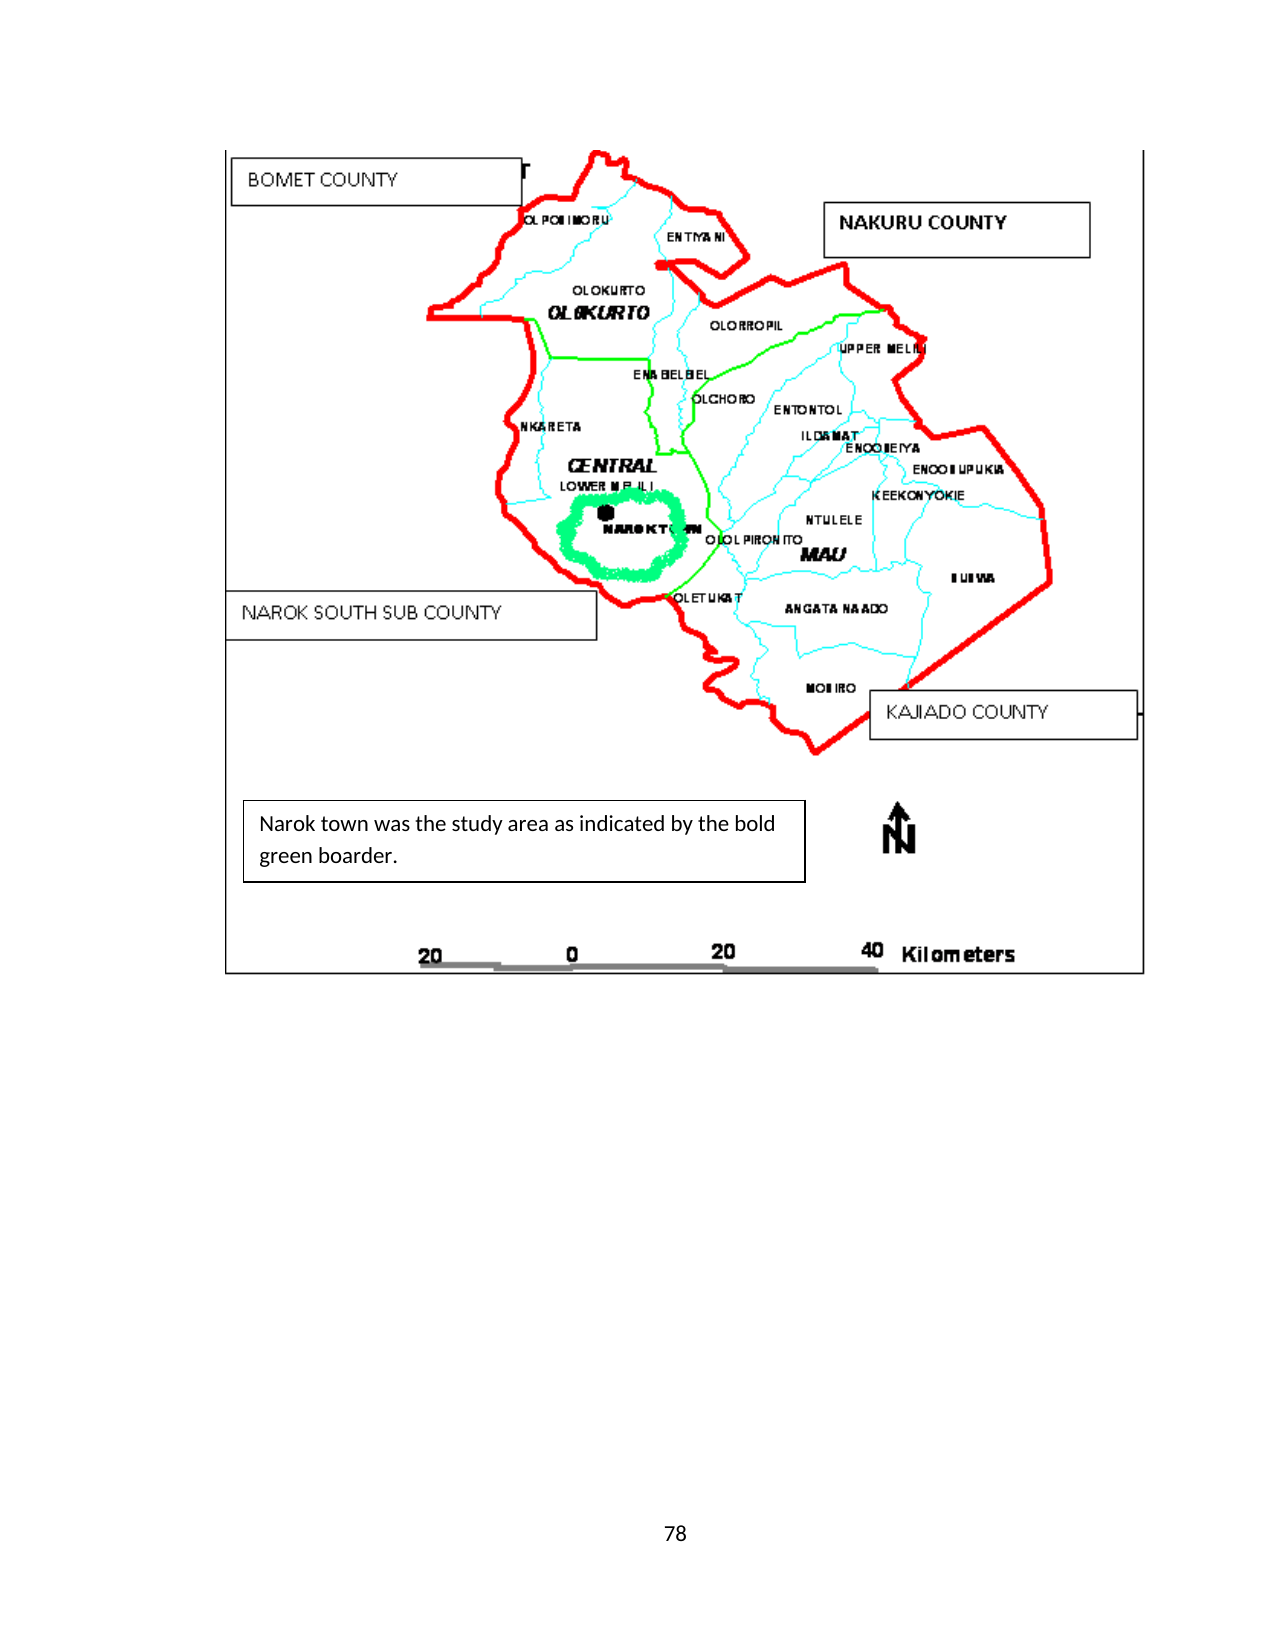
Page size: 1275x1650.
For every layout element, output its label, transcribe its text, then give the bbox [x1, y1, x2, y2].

text Narok town was the study area as indicated by the bold green boarder. [259, 809, 789, 869]
picture [225, 150, 1146, 976]
